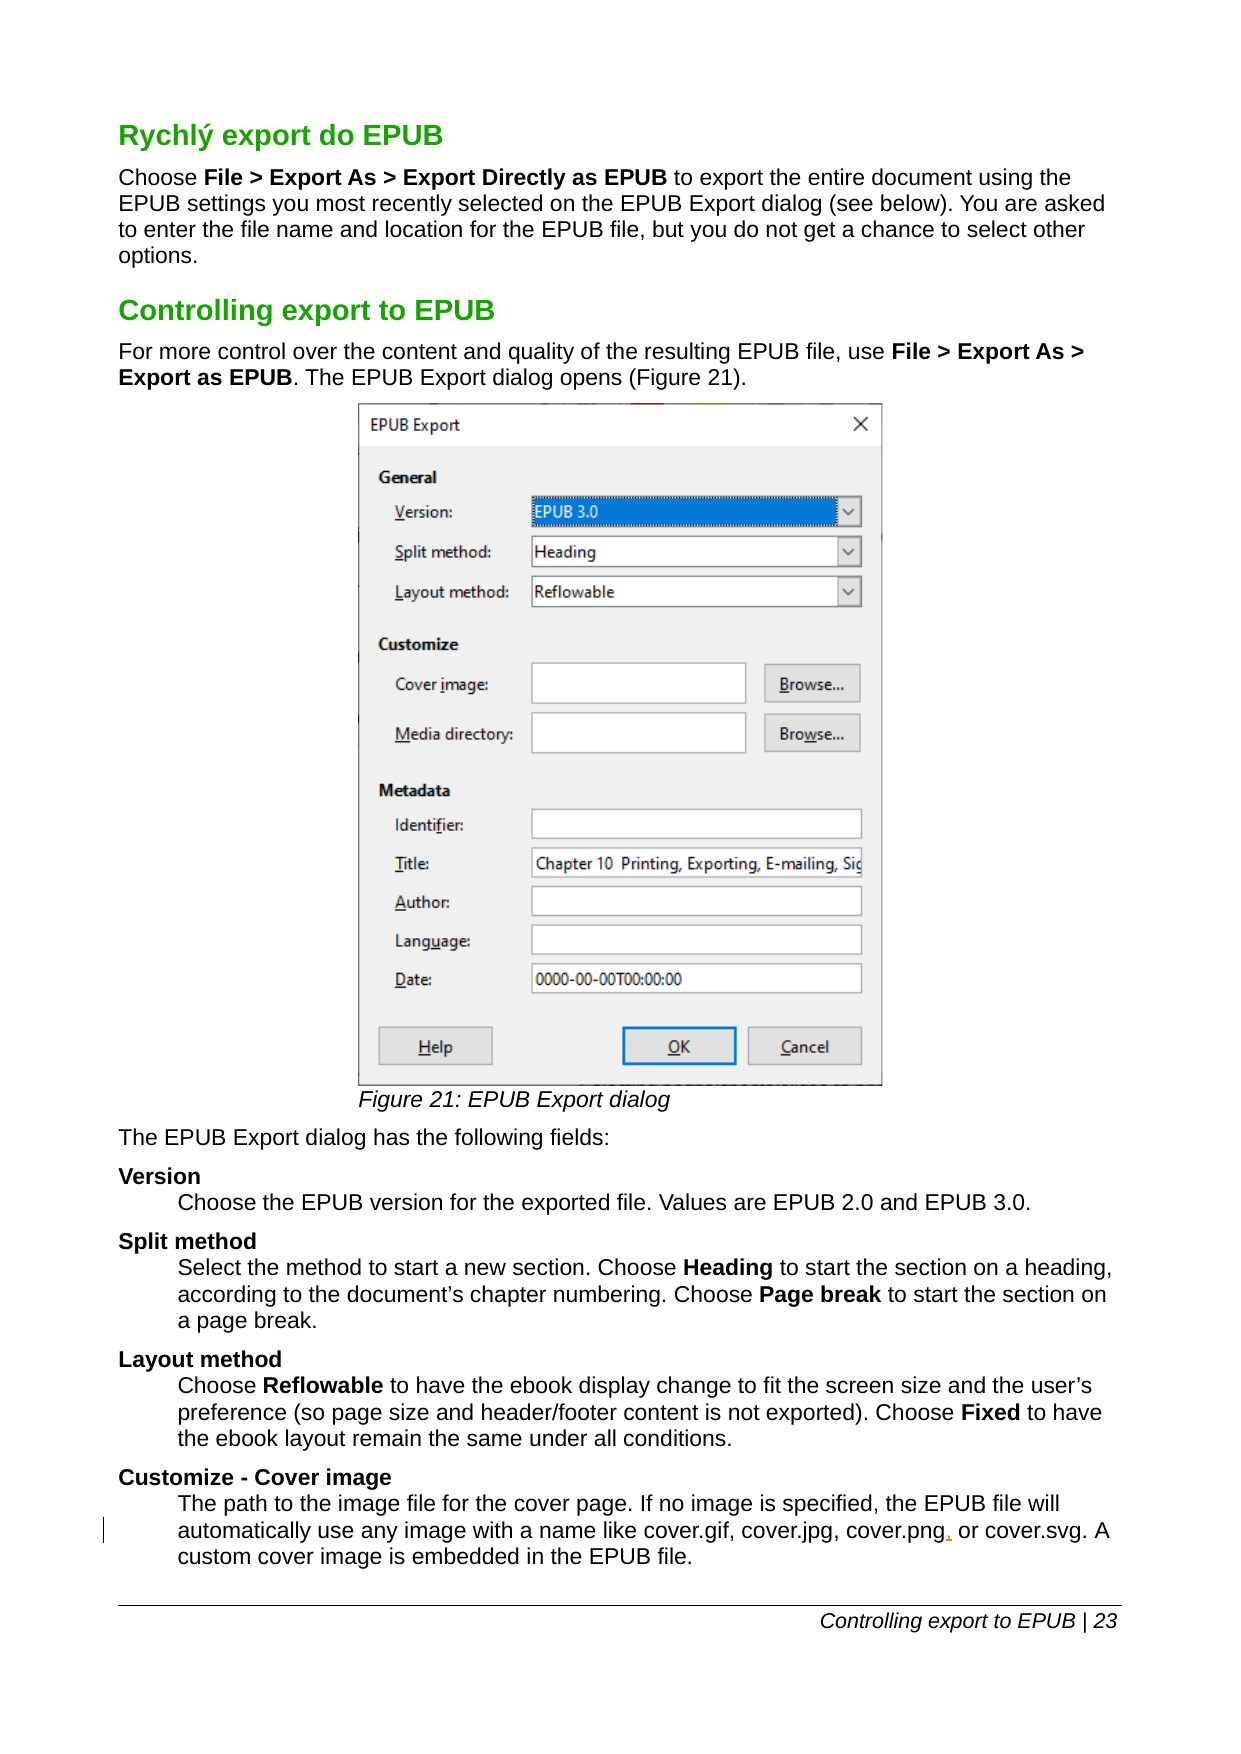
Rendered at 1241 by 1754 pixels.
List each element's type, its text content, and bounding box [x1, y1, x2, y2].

text The path to the image file for the cover page. If no image is specified, the EPUB file will automatically use any image with a name like cover.gif, cover.jpg, cover.png, or cover.svg. A custom cover image is embedded in the EPUB file. [177, 1490, 1122, 1569]
picture [358, 403, 883, 1086]
text Customize - Cover image [118, 1464, 1122, 1490]
text Figure 21: EPUB Export dialog [358, 1086, 882, 1112]
subtitle Rychlý export do EPUB [118, 118, 1122, 152]
text For more control over the content and quality of the resulting EPUB file, use File > Export As > Export as EPUB. The EPUB Export dialog opens (Figure 21). [118, 338, 1122, 391]
text Choose Reflowable to have the ebook display change to fit the screen size and the user’s preference (so page size and header/footer content is not exported). Choose Fixed to have the ebook layout remain the same under all conditions. [177, 1372, 1122, 1451]
text Select the method to start a new section. Choose Heading to start the section on a heading, according to the document’s chapter numbering. Choose Page break to start the section on a page break. [177, 1254, 1122, 1333]
text Version [118, 1163, 1122, 1189]
list The EPUB Export dialog has the following fields: [118, 1124, 1122, 1150]
text Choose File > Export As > Export Directly as EPUB to export the entire document using the EPUB settings you most recently selected on the EPUB Export dialog (see below). You are asked to enter the file name and location for the EPUB file, but you do not get a chance to select other options. [118, 163, 1122, 269]
text Choose the EPUB version for the exported file. Values are EPUB 2.0 and EPUB 3.0. [177, 1189, 1122, 1216]
text Layout method [118, 1346, 1122, 1372]
subtitle Controlling export to EPUB [118, 292, 1122, 326]
text Split method [118, 1228, 1122, 1254]
